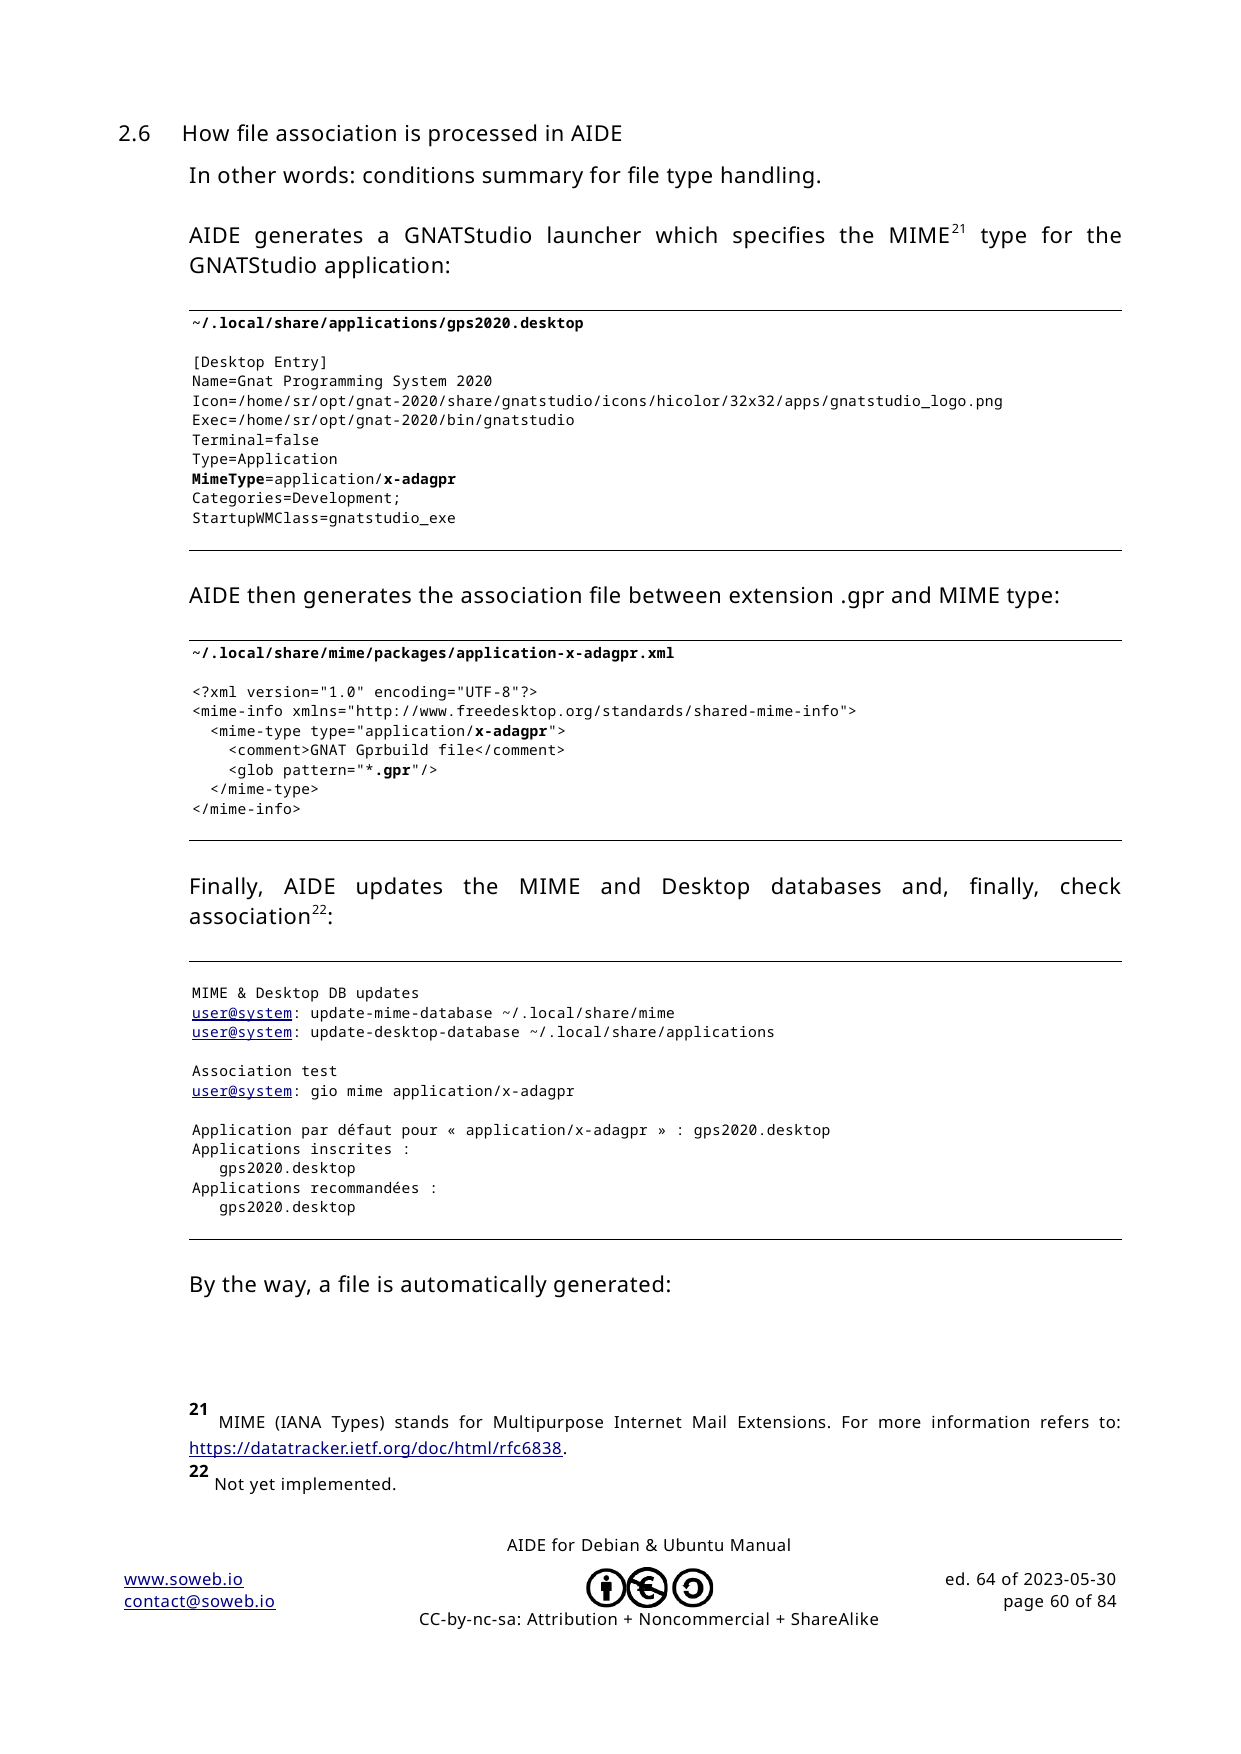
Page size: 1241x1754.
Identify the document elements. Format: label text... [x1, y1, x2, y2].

list Name=Gnat Programming System 2020 [189, 368, 1122, 388]
list <comment>GNAT Gprbuild file</comment> [189, 737, 1122, 757]
text AIDE generates a GNATStudio launcher which specifies the MIME type for the GNATStudio application: [189, 220, 1122, 280]
list Applications recommandées : [189, 1175, 1122, 1194]
list <mime-type type="application/x-adagpr"> [189, 718, 1122, 737]
text Finally, AIDE updates the MIME and Desktop databases and, finally, check association: [189, 841, 1122, 961]
list </mime-info> [189, 796, 1122, 818]
list </mime-type> [189, 776, 1122, 796]
text In other words: conditions summary for file type handling. [189, 160, 1122, 190]
text AIDE then generates the association file between extension .gpr and MIME type: [189, 580, 1122, 610]
list Applications inscrites : [189, 1136, 1122, 1155]
list <mime-info xmlns="http://www.freedesktop.org/standards/shared-mime-info"> [189, 698, 1122, 718]
text Not yet implemented. [189, 1459, 1122, 1499]
list gps2020.desktop [189, 1194, 1122, 1239]
list StartupWMClass=gnatstudio_exe [189, 505, 1122, 550]
list <glob pattern="*.gpr"/> [189, 757, 1122, 776]
list Exec=/home/sr/opt/gnat-2020/bin/gnatstudio [189, 407, 1122, 427]
list Icon=/home/sr/opt/gnat-2020/share/gnatstudio/icons/hicolor/32x32/apps/gnatstudio_logo.png [189, 388, 1122, 407]
list ~/.local/share/applications/gps2020.desktop [Desktop Entry] [189, 311, 1122, 368]
picture [585, 1567, 668, 1608]
subtitle How file association is processed in AIDE [118, 118, 1122, 148]
list MimeType=application/x-adagpr [189, 466, 1122, 485]
list ~/.local/share/mime/packages/application-x-adagpr.xml <?xml version="1.0" encoding="UTF-8"?> [189, 641, 1122, 698]
list Categories=Development; [189, 485, 1122, 505]
list Terminal=false [189, 427, 1122, 446]
text By the way, a file is automatically generated: [189, 1269, 1122, 1299]
list Type=Application [189, 446, 1122, 466]
picture [672, 1567, 714, 1608]
list gps2020.desktop [189, 1155, 1122, 1175]
list MIME & Desktop DB updates user@system: update-mime-database ~/.local/share/mime user@system: update-desktop-database ~/.local/share/applications Association test user@system: gio mime application/x-adagpr [189, 962, 1122, 1097]
text MIME (IANA Types) stands for Multipurpose Internet Mail Extensions. For more information refers to: https://datatracker.ietf.org/doc/html/rfc6838. [189, 1397, 1122, 1459]
list Application par défaut pour « application/x-adagpr » : gps2020.desktop [189, 1097, 1122, 1136]
